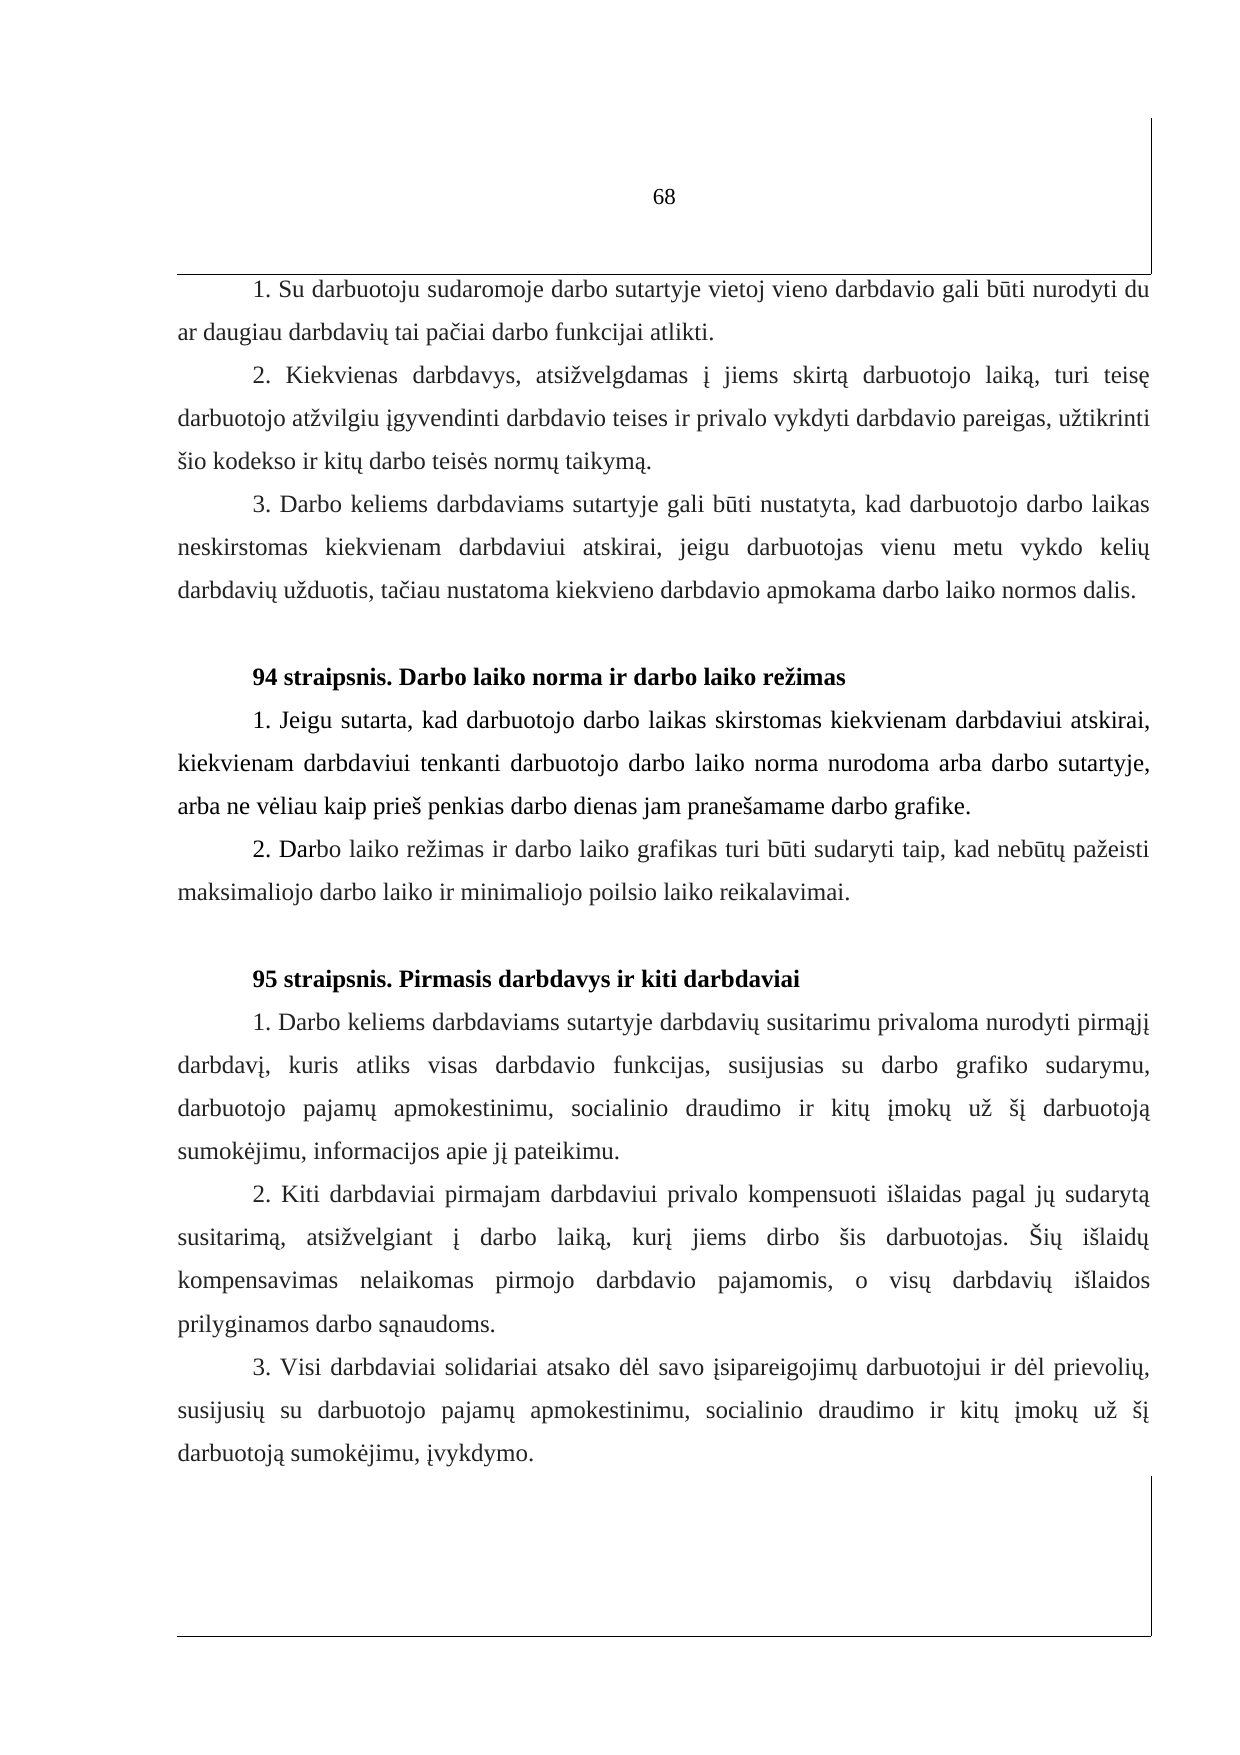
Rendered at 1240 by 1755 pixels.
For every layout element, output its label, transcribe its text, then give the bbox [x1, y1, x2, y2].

text 2. Kiekvienas darbdavys, atsižvelgdamas į jiems skirtą darbuotojo laiką, turi teisę darbuotojo atžvilgiu įgyvendinti darbdavio teises ir privalo vykdyti darbdavio pareigas, užtikrinti šio kodekso ir kitų darbo teisės normų taikymą. [177, 360, 1151, 475]
text 3. Darbo keliems darbdaviams sutartyje gali būti nustatyta, kad darbuotojo darbo laikas neskirstomas kiekvienam darbdaviui atskirai, jeigu darbuotojas vienu metu vykdo kelių darbdavių užduotis, tačiau nustatoma kiekvieno darbdavio apmokama darbo laiko normos dalis. [177, 489, 1151, 604]
text 2. Kiti darbdaviai pirmajam darbdaviui privalo kompensuoti išlaidas pagal jų sudarytą susitarimą, atsižvelgiant į darbo laiką, kurį jiems dirbo šis darbuotojas. Šių išlaidų kompensavimas nelaikomas pirmojo darbdavio pajamomis, o visų darbdavių išlaidos prilyginamos darbo sąnaudoms. [177, 1179, 1151, 1337]
text 3. Visi darbdaviai solidariai atsako dėl savo įsipareigojimų darbuotojui ir dėl prievolių, susijusių su darbuotojo pajamų apmokestinimu, socialinio draudimo ir kitų įmokų už šį darbuotoją sumokėjimu, įvykdymo. [177, 1352, 1151, 1467]
text 2. Darbo laiko režimas ir darbo laiko grafikas turi būti sudaryti taip, kad nebūtų pažeisti maksimaliojo darbo laiko ir minimaliojo poilsio laiko reikalavimai. [177, 834, 1151, 906]
text 1. Darbo keliems darbdaviams sutartyje darbdavių susitarimu privaloma nurodyti pirmąjį darbdavį, kuris atliks visas darbdavio funkcijas, susijusias su darbo grafiko sudarymu, darbuotojo pajamų apmokestinimu, socialinio draudimo ir kitų įmokų už šį darbuotoją sumokėjimu, informacijos apie jį pateikimu. [177, 1007, 1151, 1165]
text 94 straipsnis. Darbo laiko norma ir darbo laiko režimas [177, 662, 1151, 691]
text 1. Su darbuotoju sudaromoje darbo sutartyje vietoj vieno darbdavio gali būti nurodyti du ar daugiau darbdavių tai pačiai darbo funkcijai atlikti. [177, 274, 1151, 346]
text 1. Jeigu sutarta, kad darbuotojo darbo laikas skirstomas kiekvienam darbdaviui atskirai, kiekvienam darbdaviui tenkanti darbuotojo darbo laiko norma nurodoma arba darbo sutartyje, arba ne vėliau kaip prieš penkias darbo dienas jam pranešamame darbo grafike. [177, 705, 1151, 820]
text 95 straipsnis. Pirmasis darbdavys ir kiti darbdaviai [177, 964, 1151, 992]
